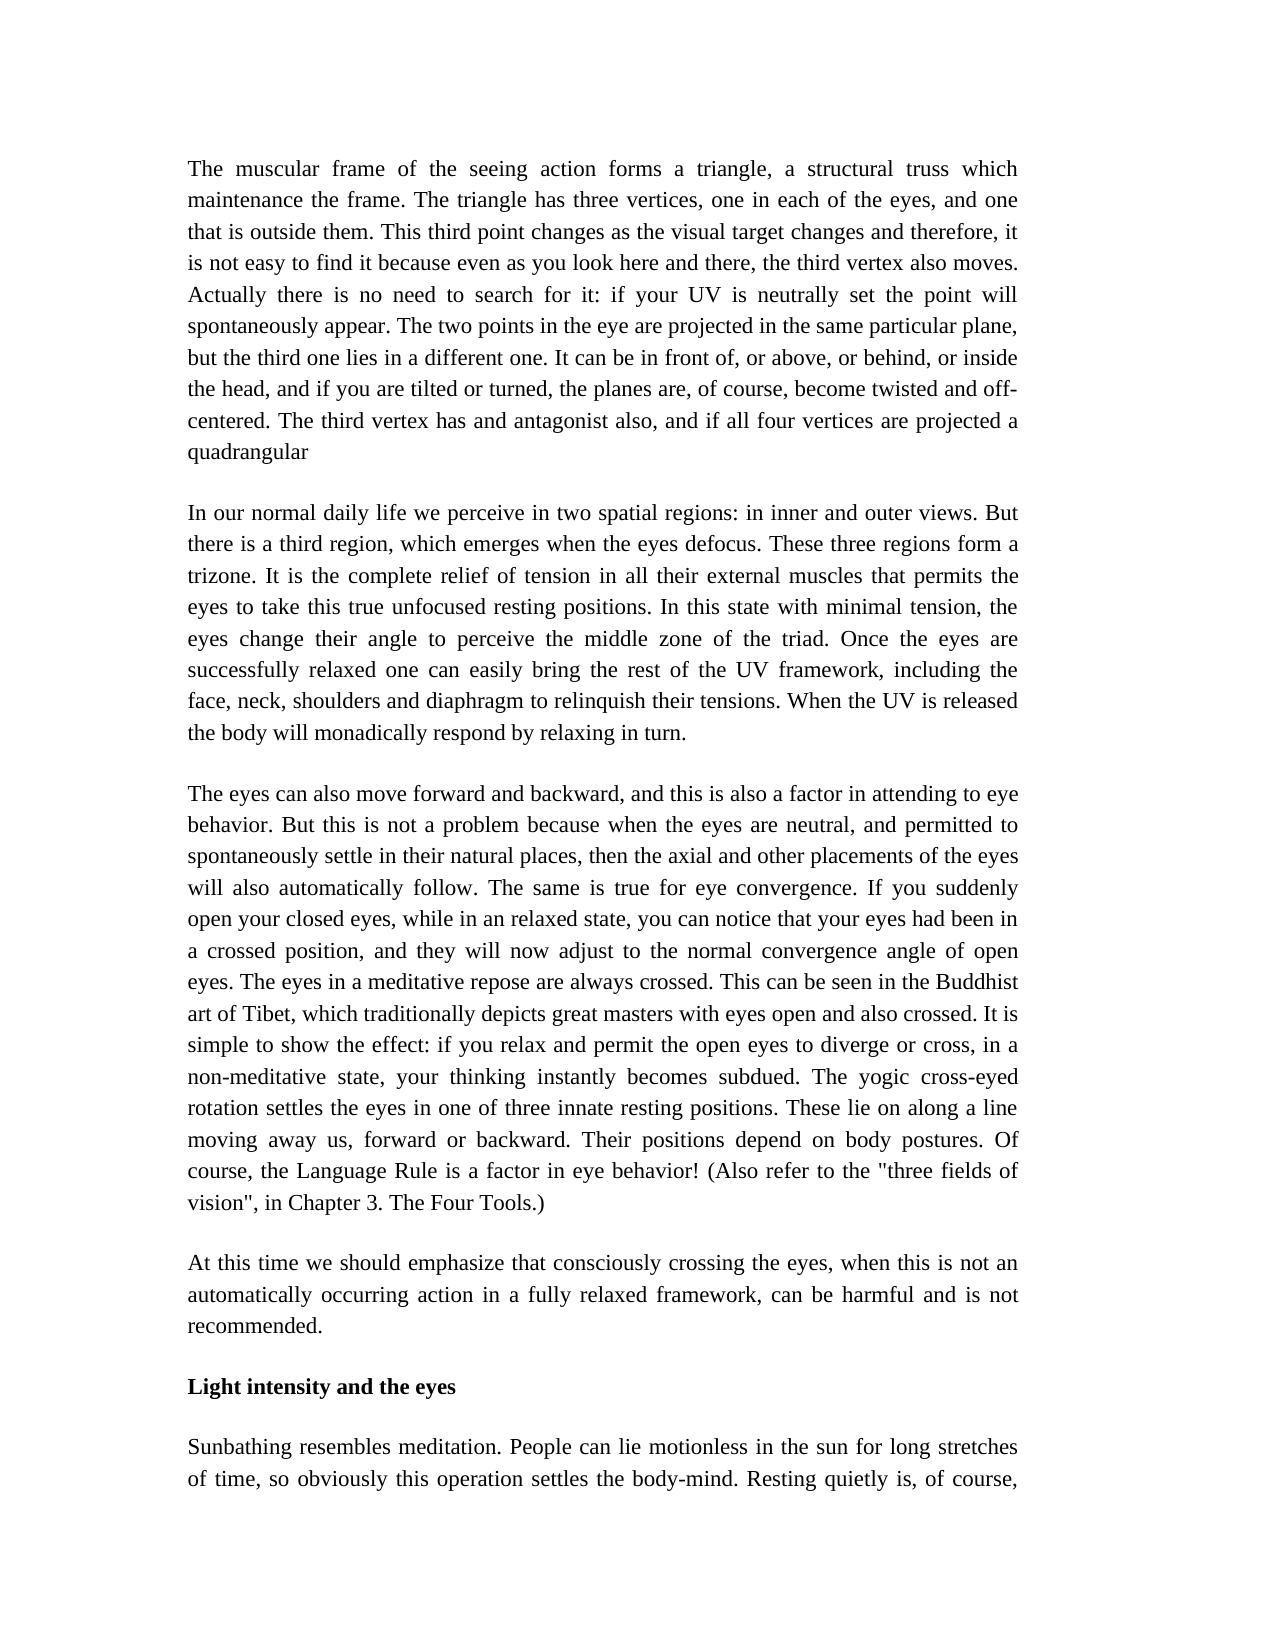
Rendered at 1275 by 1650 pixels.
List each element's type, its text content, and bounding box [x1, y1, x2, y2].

text The muscular frame of the seeing action forms a triangle, a structural truss which maintenance the frame. The triangle has three vertices, one in each of the eyes, and one that is outside them. This third point changes as the visual target changes and therefore, it is not easy to find it because even as you look here and there, the third vertex also moves. Actually there is no need to search for it: if your UV is neutrally set the point will spontaneously appear. The two points in the eye are projected in the same particular plane, but the third one lies in a different one. It can be in front of, or above, or behind, or inside the head, and if you are tilted or turned, the planes are, of course, become twisted and off-centered. The third vertex has and antagonist also, and if all four vertices are projected a quadrangular [187, 150, 1020, 464]
text Light intensity and the eyes [187, 1368, 1020, 1399]
text The eyes can also move forward and backward, and this is also a factor in attending to eye behavior. But this is not a problem because when the eyes are neutral, and permitted to spontaneously settle in their natural places, then the axial and other placements of the eyes will also automatically follow. The same is true for eye convergence. If you suddenly open your closed eyes, while in an relaxed state, you can notice that your eyes had been in a crossed position, and they will now adjust to the normal convergence angle of open eyes. The eyes in a meditative repose are always crossed. This can be seen in the Buddhist art of Tibet, which traditionally depicts great masters with eyes open and also crossed. It is simple to show the effect: if you relax and permit the open eyes to diverge or cross, in a non-meditative state, your thinking instantly becomes subdued. The yogic cross-eyed rotation settles the eyes in one of three innate resting positions. These lie on along a line moving away us, forward or backward. Their positions depend on body postures. Of course, the Language Rule is a factor in eye behavior! (Also refer to the "three fields of vision", in Chapter 3. The Four Tools.) [187, 774, 1020, 1215]
text At this time we should emphasize that consciously crossing the eyes, when this is not an automatically occurring action in a fully relaxed framework, can be harmful and is not recommended. [187, 1244, 1020, 1338]
text In our normal daily life we perceive in two spatial regions: in inner and outer views. But there is a third region, which emerges when the eyes defocus. These three regions form a trizone. It is the complete relief of tension in all their external muscles that permits the eyes to take this true unfocused resting positions. In this state with minimal tension, the eyes change their angle to perceive the middle zone of the triad. Once the eyes are successfully relaxed one can easily bring the rest of the UV framework, including the face, neck, shoulders and diaphragm to relinquish their tensions. When the UV is released the body will monadically respond by relaxing in turn. [187, 494, 1020, 745]
text Sunbathing resembles meditation. People can lie motionless in the sun for long stretches of time, so obviously this operation settles the body-mind. Resting quietly is, of course, [187, 1428, 1020, 1491]
